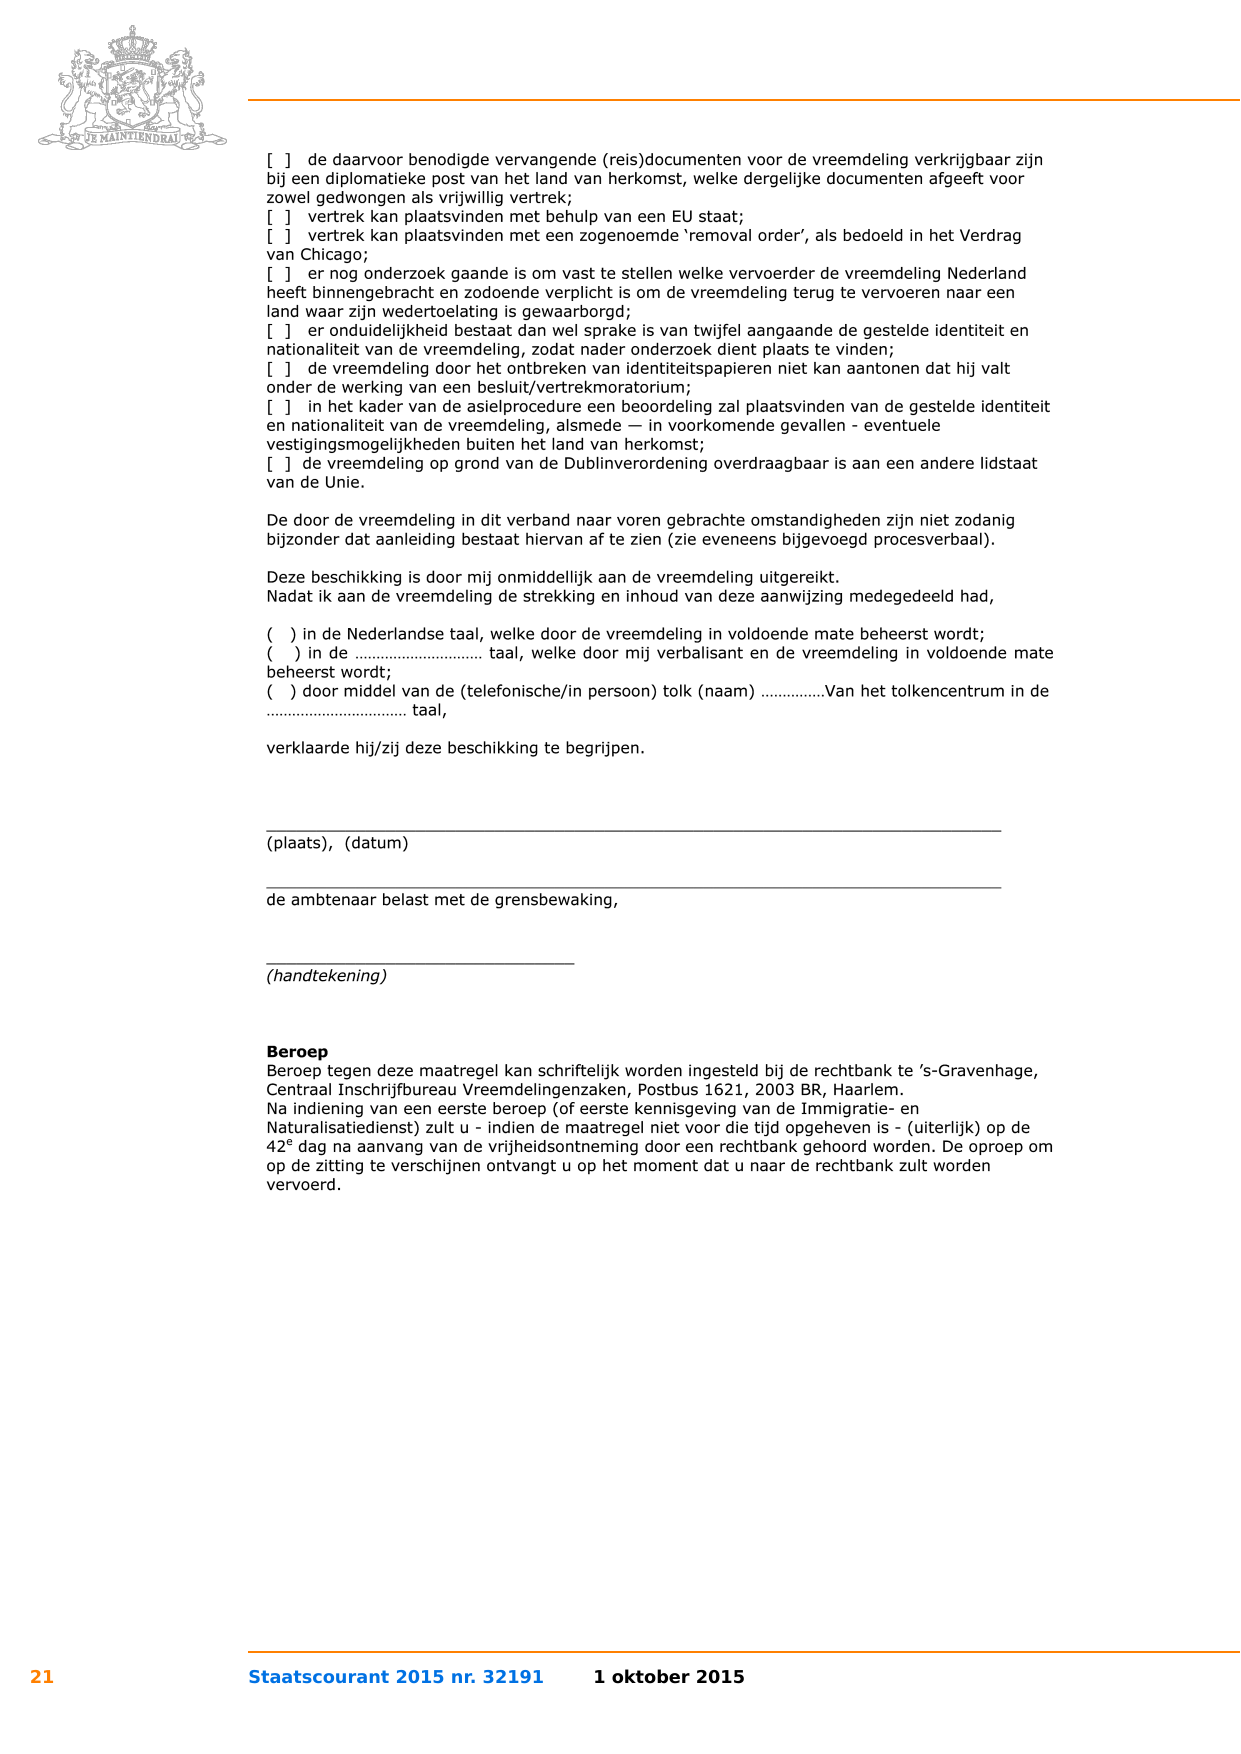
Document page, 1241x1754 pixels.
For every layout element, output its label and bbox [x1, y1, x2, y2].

picture [38, 25, 227, 150]
picture [248, 151, 1075, 1192]
